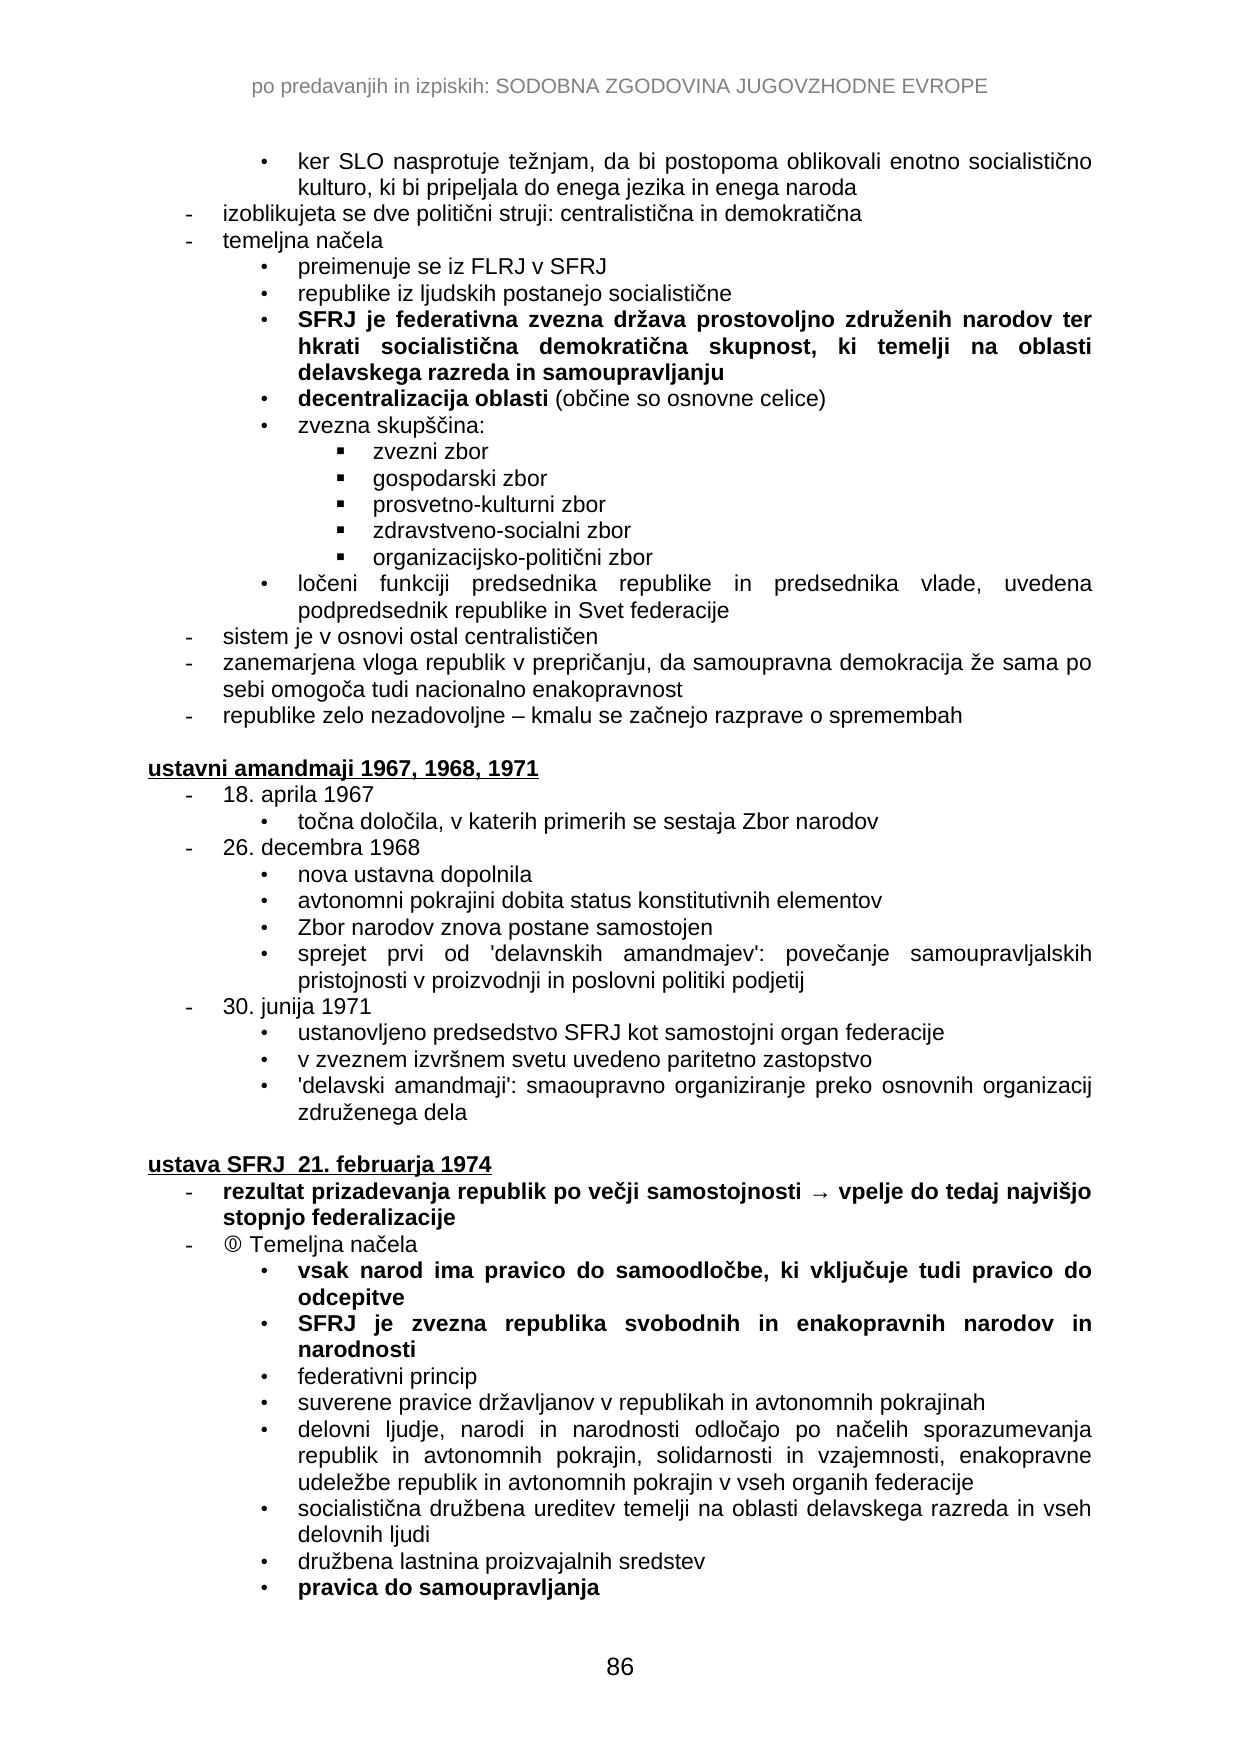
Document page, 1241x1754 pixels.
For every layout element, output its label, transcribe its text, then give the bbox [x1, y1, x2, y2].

list 'delavski amandmaji': smaoupravno organiziranje preko osnovnih organizacij združenega dela [260, 1072, 1093, 1125]
list organizacijsko-politični zbor [335, 544, 1093, 570]
list 18. aprila 1967 [185, 781, 1093, 808]
list družbena lastnina proizvajalnih sredstev [260, 1548, 1093, 1574]
list zvezni zbor [335, 438, 1093, 465]
list rezultat prizadevanja republik po večji samostojnosti → vpelje do tedaj najvišjo stopnjo federalizacije [185, 1178, 1093, 1231]
text ustava SFRJ 21. februarja 1974 [148, 1151, 1093, 1178]
list sprejet prvi od 'delavnskih amandmajev': povečanje samoupravljalskih pristojnosti v proizvodnji in poslovni politiki podjetij [260, 940, 1093, 993]
list temeljna načela [185, 227, 1093, 253]
list SFRJ je zvezna republika svobodnih in enakopravnih narodov in narodnosti [260, 1310, 1093, 1363]
list v zveznem izvršnem svetu uvedeno paritetno zastopstvo [260, 1046, 1093, 1072]
list nova ustavna dopolnila [260, 861, 1093, 887]
list republike zelo nezadovoljne – kmalu se začnejo razprave o spremembah [185, 702, 1093, 729]
list ustanovljeno predsedstvo SFRJ kot samostojni organ federacije [260, 1019, 1093, 1046]
list zanemarjena vloga republik v prepričanju, da samoupravna demokracija že sama po sebi omogoča tudi nacionalno enakopravnost [185, 649, 1093, 702]
list gospodarski zbor [335, 465, 1093, 491]
list prosvetno-kulturni zbor [335, 491, 1093, 517]
list izoblikujeta se dve politični struji: centralistična in demokratična [185, 200, 1093, 227]
text ustavni amandmaji 1967, 1968, 1971 [148, 755, 1093, 781]
list avtonomni pokrajini dobita status konstitutivnih elementov [260, 887, 1093, 914]
list suverene pravice državljanov v republikah in avtonomnih pokrajinah [260, 1389, 1093, 1416]
list republike iz ljudskih postanejo socialistične [260, 280, 1093, 306]
list ločeni funkciji predsednika republike in predsednika vlade, uvedena podpredsednik republike in Svet federacije [260, 570, 1093, 623]
list Zbor narodov znova postane samostojen [260, 914, 1093, 940]
list socialistična družbena ureditev temelji na oblasti delavskega razreda in vseh delovnih ljudi [260, 1495, 1093, 1548]
list  Temeljna načela [185, 1231, 1093, 1257]
list preimenuje se iz FLRJ v SFRJ [260, 253, 1093, 280]
list 30. junija 1971 [185, 993, 1093, 1019]
list ker SLO nasprotuje težnjam, da bi postopoma oblikovali enotno socialistično kulturo, ki bi pripeljala do enega jezika in enega naroda [260, 148, 1093, 200]
list federativni princip [260, 1363, 1093, 1389]
list delovni ljudje, narodi in narodnosti odločajo po načelih sporazumevanja republik in avtonomnih pokrajin, solidarnosti in vzajemnosti, enakopravne udeležbe republik in avtonomnih pokrajin v vseh organih federacije [260, 1416, 1093, 1495]
list 26. decembra 1968 [185, 834, 1093, 861]
list točna določila, v katerih primerih se sestaja Zbor narodov [260, 808, 1093, 834]
list decentralizacija oblasti (občine so osnovne celice) [260, 385, 1093, 412]
list SFRJ je federativna zvezna država prostovoljno združenih narodov ter hkrati socialistična demokratična skupnost, ki temelji na oblasti delavskega razreda in samoupravljanju [260, 306, 1093, 385]
list vsak narod ima pravico do samoodločbe, ki vključuje tudi pravico do odcepitve [260, 1257, 1093, 1310]
list pravica do samoupravljanja [260, 1574, 1093, 1601]
list zdravstveno-socialni zbor [335, 517, 1093, 544]
list sistem je v osnovi ostal centralističen [185, 623, 1093, 649]
list zvezna skupščina: [260, 412, 1093, 438]
